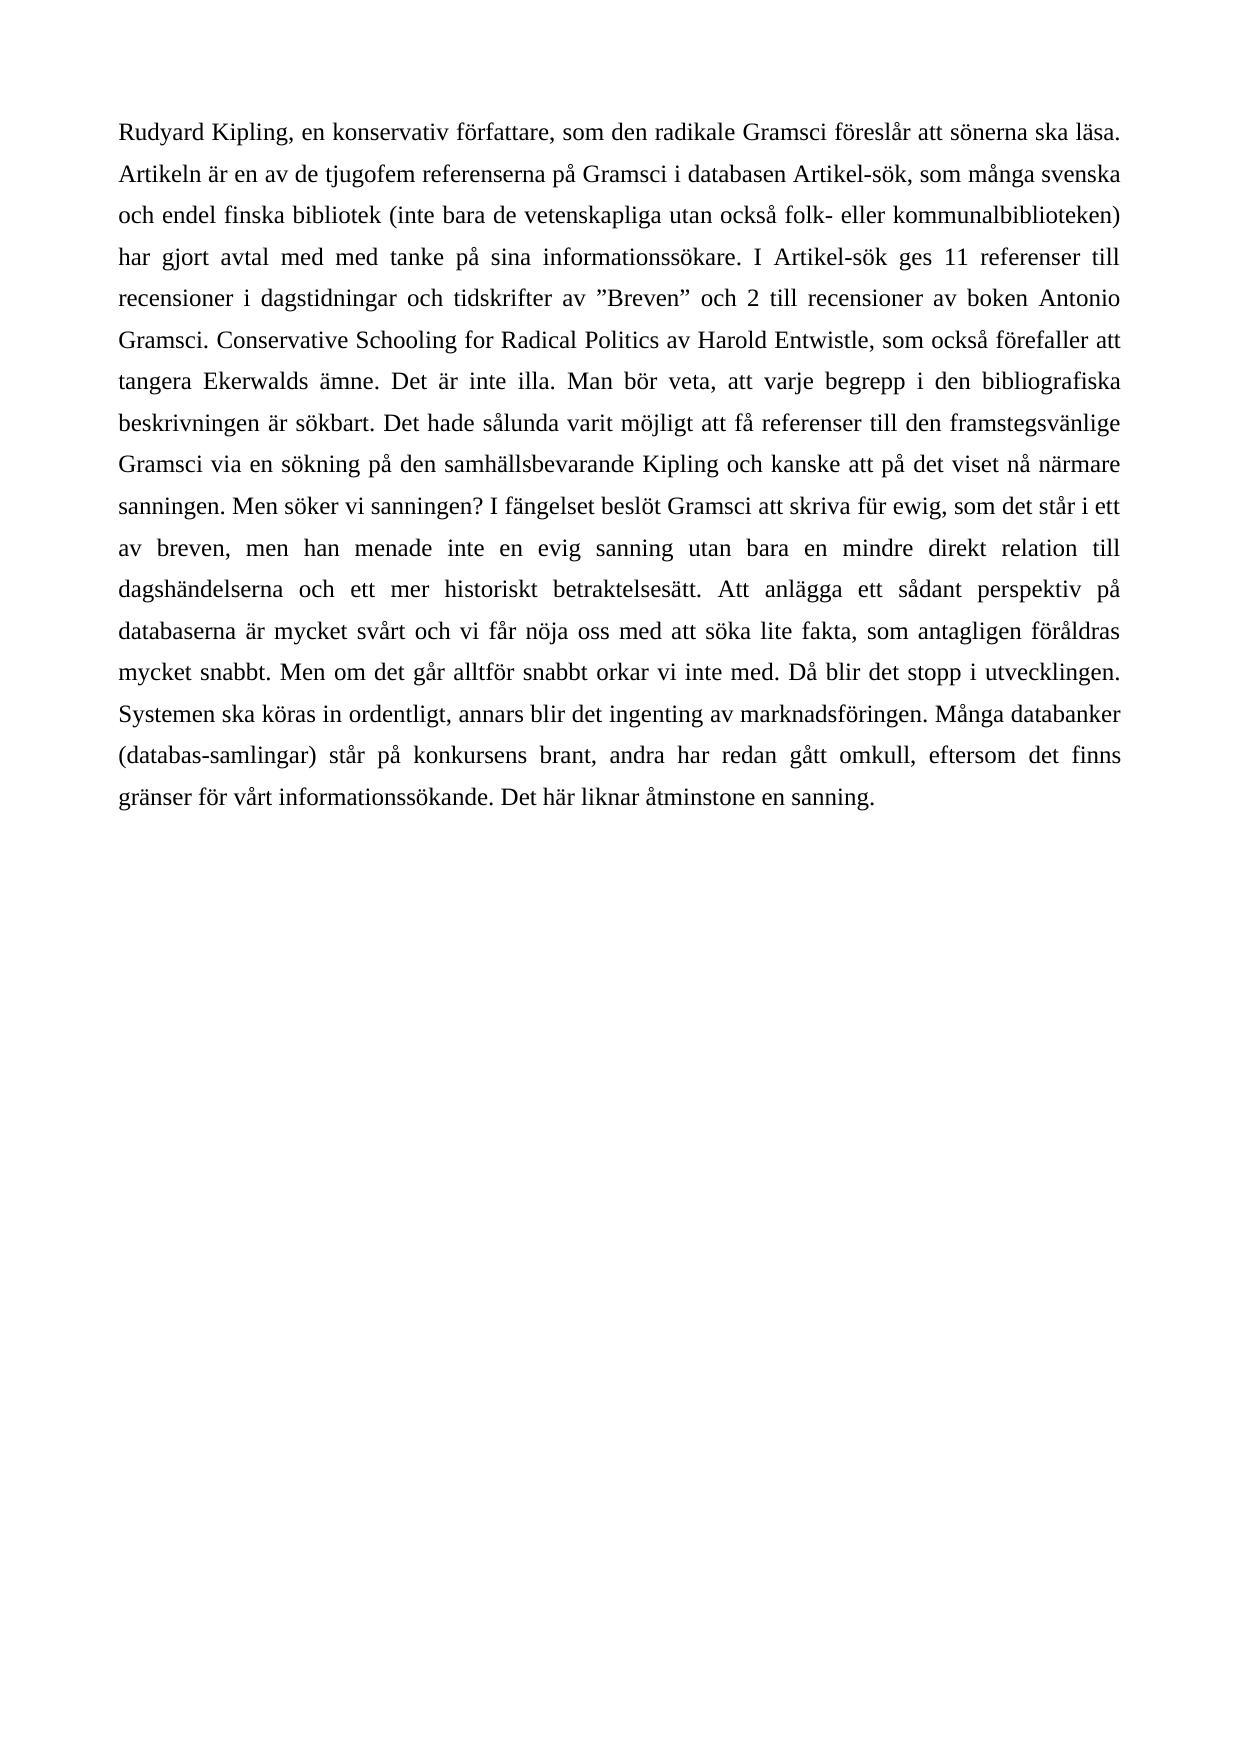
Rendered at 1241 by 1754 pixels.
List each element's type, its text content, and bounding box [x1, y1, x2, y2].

text Rudyard Kipling, en konservativ författare, som den radikale Gramsci föreslår att sönerna ska läsa. Artikeln är en av de tjugofem referenserna på Gramsci i databasen Artikel-sök, som många svenska och endel finska bibliotek (inte bara de vetenskapliga utan också folk- eller kommunalbiblioteken) har gjort avtal med med tanke på sina informationssökare. I Artikel-sök ges 11 referenser till recensioner i dagstidningar och tidskrifter av ”Breven” och 2 till recensioner av boken Antonio Gramsci. Conservative Schooling for Radical Politics av Harold Entwistle, som också förefaller att tangera Ekerwalds ämne. Det är inte illa. Man bör veta, att varje begrepp i den bibliografiska beskrivningen är sökbart. Det hade sålunda varit möjligt att få referenser till den framstegsvänlige Gramsci via en sökning på den samhällsbevarande Kipling och kanske att på det viset nå närmare sanningen. Men söker vi sanningen? I fängelset beslöt Gramsci att skriva für ewig, som det står i ett av breven, men han menade inte en evig sanning utan bara en mindre direkt relation till dagshändelserna och ett mer historiskt betraktelsesätt. Att anlägga ett sådant perspektiv på databaserna är mycket svårt och vi får nöja oss med att söka lite fakta, som antagligen föråldras mycket snabbt. Men om det går alltför snabbt orkar vi inte med. Då blir det stopp i utvecklingen. Systemen ska köras in ordentligt, annars blir det ingenting av marknadsföringen. Många databanker (databas-samlingar) står på konkursens brant, andra har redan gått omkull, eftersom det finns gränser för vårt informationssökande. Det här liknar åtminstone en sanning. [118, 118, 1122, 811]
